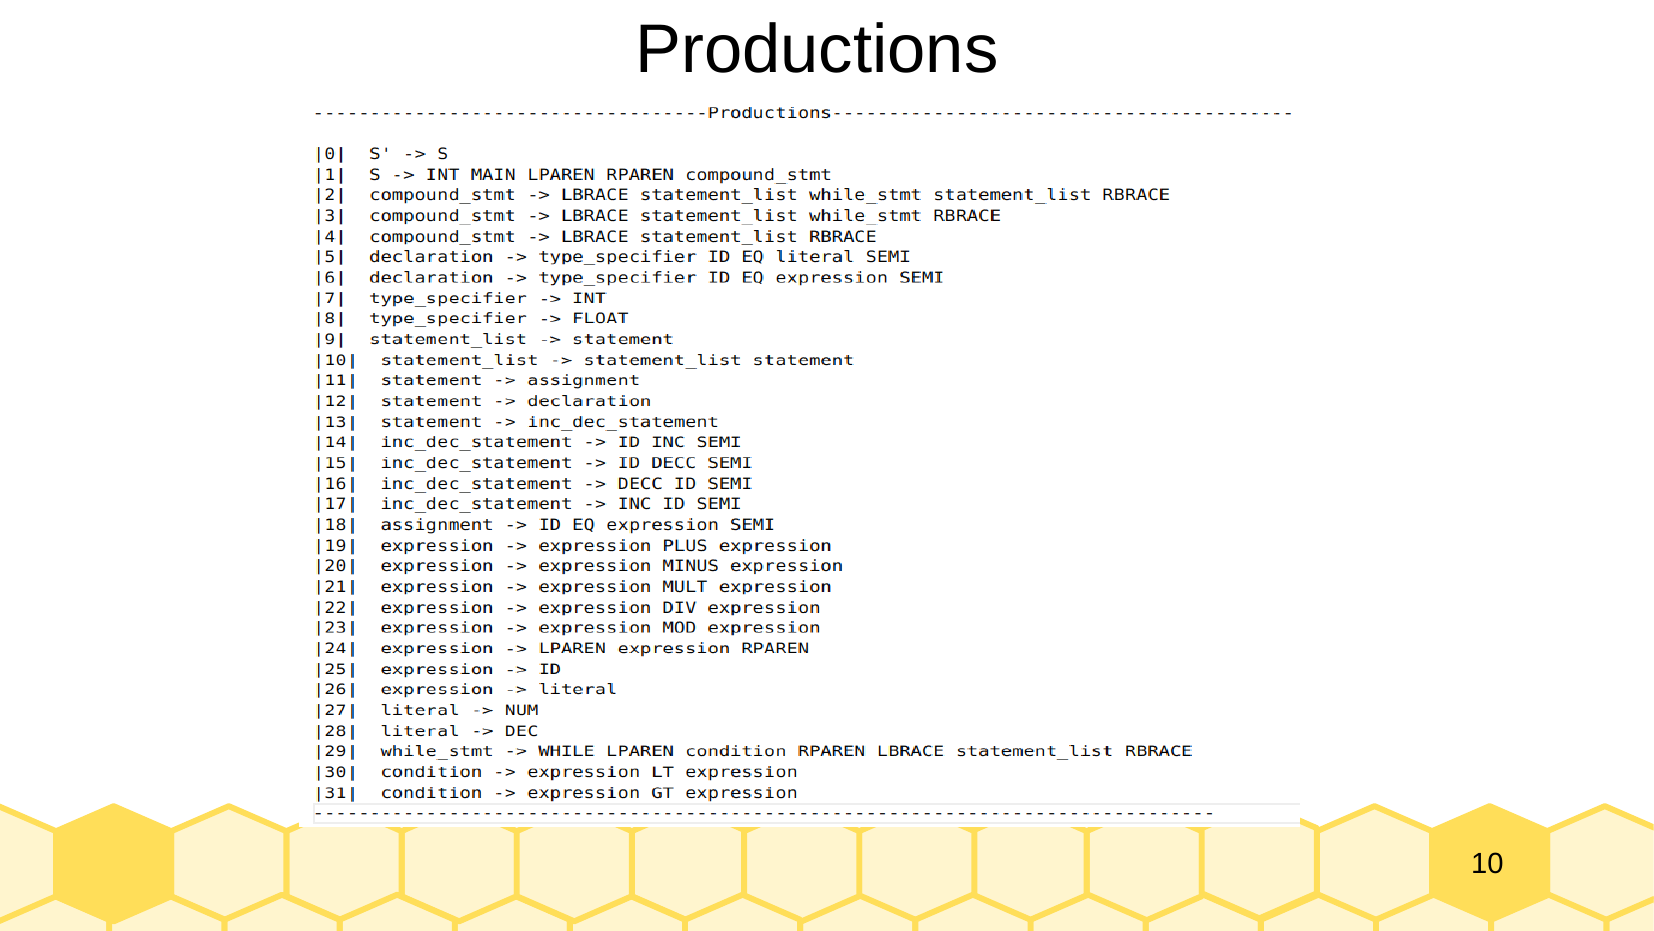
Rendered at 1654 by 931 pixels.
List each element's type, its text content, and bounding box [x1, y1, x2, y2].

title Productions [82, 0, 1571, 126]
picture [299, 88, 1300, 827]
